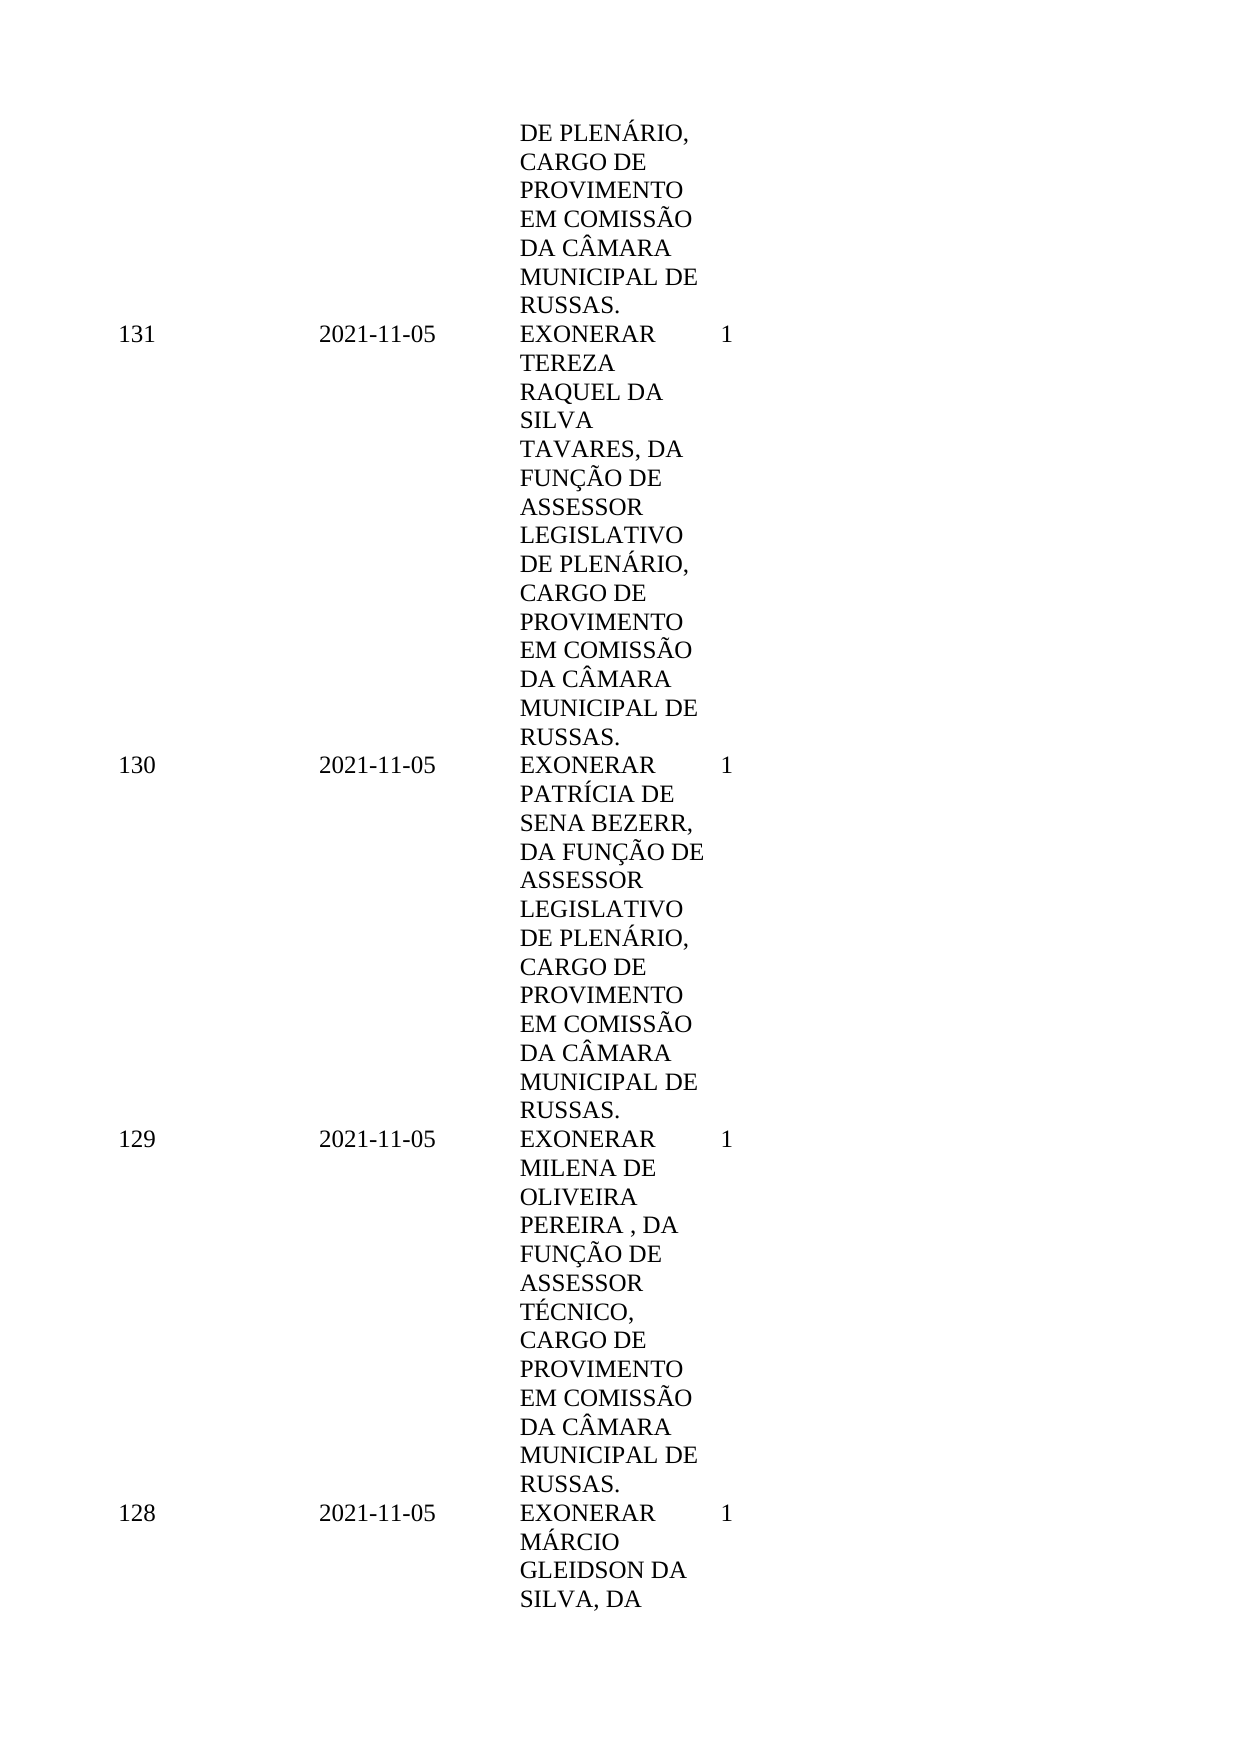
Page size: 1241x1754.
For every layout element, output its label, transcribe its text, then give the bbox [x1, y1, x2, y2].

table_cell [921, 118, 1122, 319]
table_cell 129 [118, 1124, 319, 1498]
table_cell EXONERAR TEREZA RAQUEL DA SILVA TAVARES, DA FUNÇÃO DE ASSESSOR LEGISLATIVO DE PLENÁRIO, CARGO DE PROVIMENTO EM COMISSÃO DA CÂMARA MUNICIPAL DE RUSSAS. [520, 319, 720, 751]
table_cell 1 [720, 319, 921, 751]
table_cell [319, 118, 519, 319]
table_cell [118, 118, 319, 319]
table_cell DE PLENÁRIO, CARGO DE PROVIMENTO EM COMISSÃO DA CÂMARA MUNICIPAL DE RUSSAS. [520, 118, 720, 319]
table_cell [720, 118, 921, 319]
table_cell 2021-11-05 [319, 1124, 519, 1498]
table_cell 130 [118, 751, 319, 1124]
table_cell 1 [720, 751, 921, 1124]
table_cell [921, 1124, 1122, 1498]
table_cell 2021-11-05 [319, 751, 519, 1124]
table_cell EXONERAR MÁRCIO GLEIDSON DA SILVA, DA [520, 1498, 720, 1613]
table_cell [921, 1498, 1122, 1613]
table_cell 2021-11-05 [319, 319, 519, 751]
table_cell [921, 319, 1122, 751]
table_cell 1 [720, 1498, 921, 1613]
table_cell EXONERAR PATRÍCIA DE SENA BEZERR, DA FUNÇÃO DE ASSESSOR LEGISLATIVO DE PLENÁRIO, CARGO DE PROVIMENTO EM COMISSÃO DA CÂMARA MUNICIPAL DE RUSSAS. [520, 751, 720, 1124]
table_cell 2021-11-05 [319, 1498, 519, 1613]
table_cell 131 [118, 319, 319, 751]
table_cell 1 [720, 1124, 921, 1498]
table_cell EXONERAR MILENA DE OLIVEIRA PEREIRA , DA FUNÇÃO DE ASSESSOR TÉCNICO, CARGO DE PROVIMENTO EM COMISSÃO DA CÂMARA MUNICIPAL DE RUSSAS. [520, 1124, 720, 1498]
table_cell 128 [118, 1498, 319, 1613]
table_cell [921, 751, 1122, 1124]
